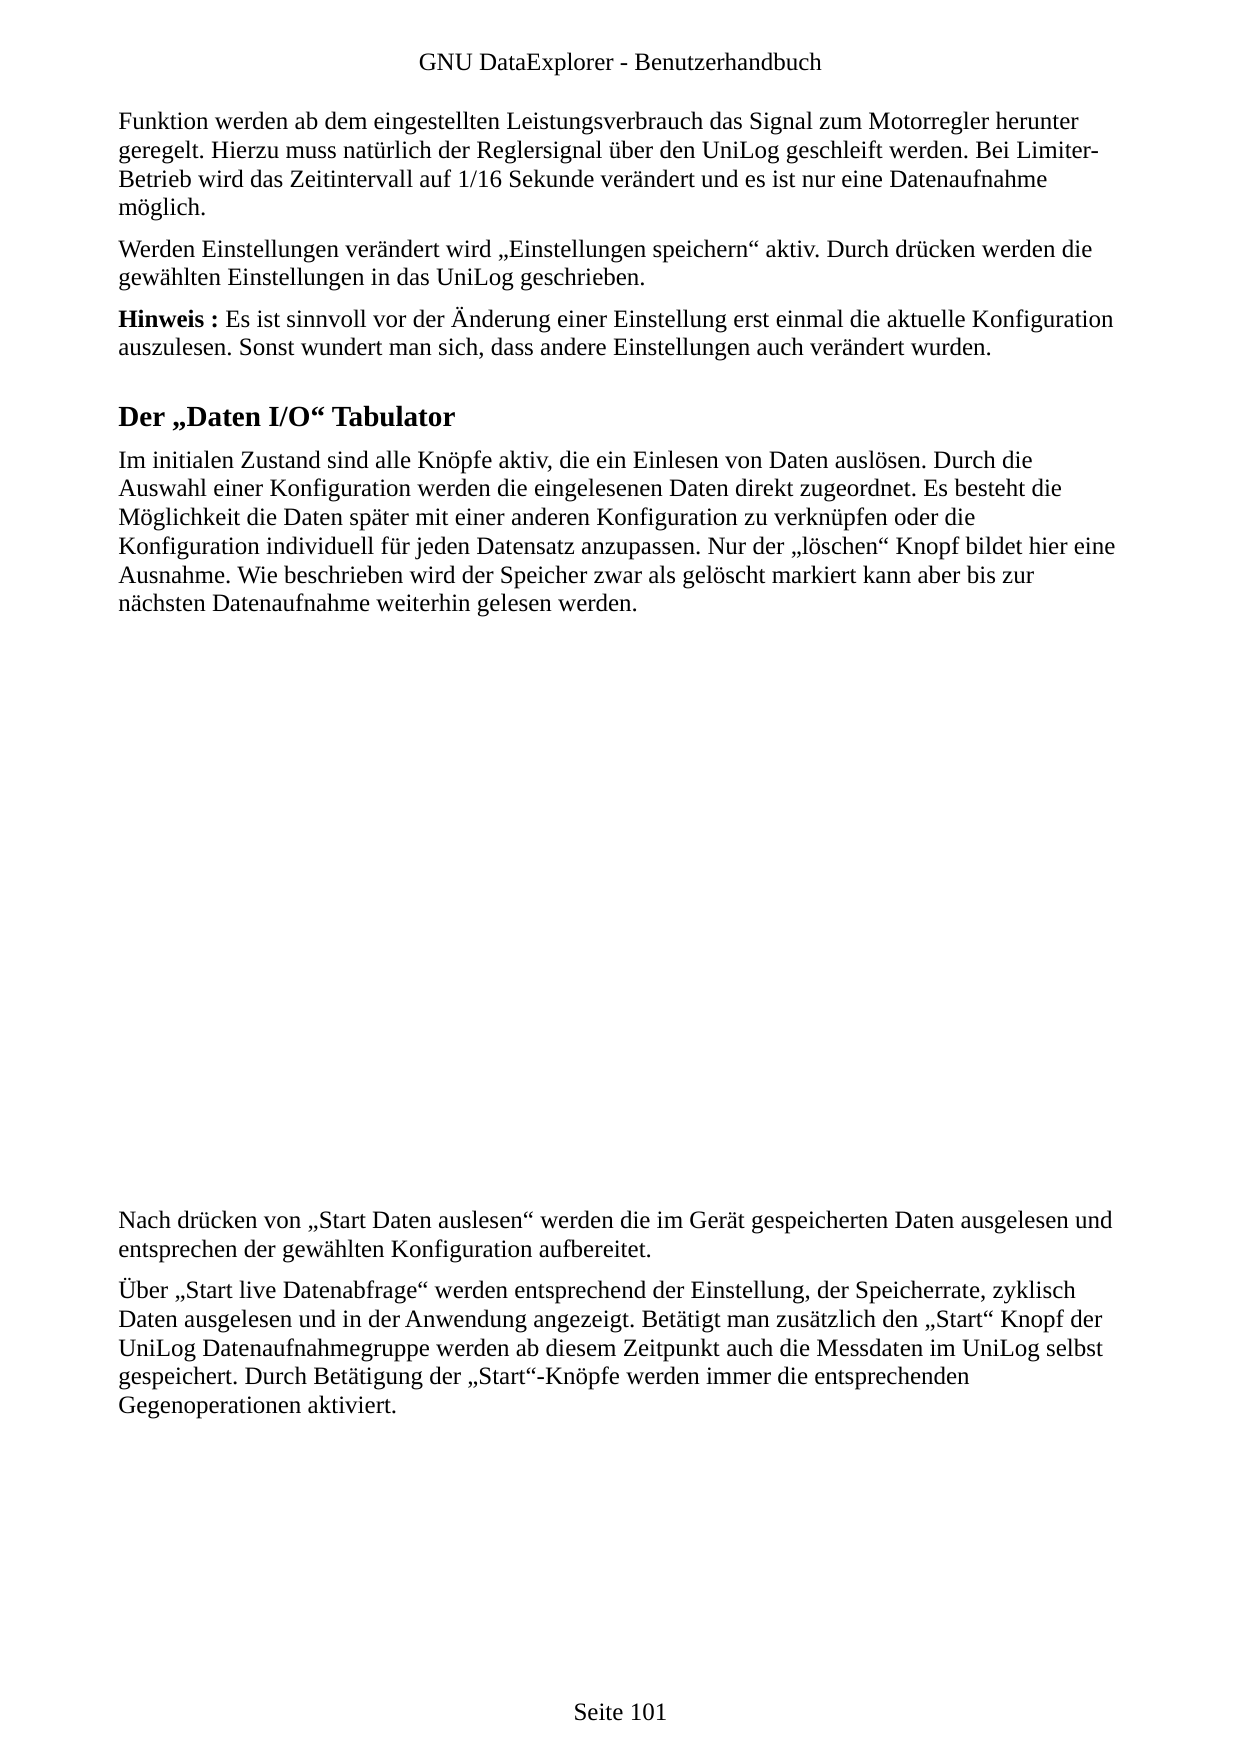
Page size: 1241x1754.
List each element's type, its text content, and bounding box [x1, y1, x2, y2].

text Funktion werden ab dem eingestellten Leistungsverbrauch das Signal zum Motorregler herunter geregelt. Hierzu muss natürlich der Reglersignal über den UniLog geschleift werden. Bei Limiter- Betrieb wird das Zeitintervall auf 1/16 Sekunde verändert und es ist nur eine Datenaufnahme möglich. [118, 106, 1122, 221]
text Werden Einstellungen verändert wird „Einstellungen speichern“ aktiv. Durch drücken werden die gewählten Einstellungen in das UniLog geschrieben. [118, 234, 1122, 291]
subtitle Der „Daten I/O“ Tabulator [118, 399, 1122, 432]
text Im initialen Zustand sind alle Knöpfe aktiv, die ein Einlesen von Daten auslösen. Durch die Auswahl einer Konfiguration werden die eingelesenen Daten direkt zugeordnet. Es besteht die Möglichkeit die Daten später mit einer anderen Konfiguration zu verknüpfen oder die Konfiguration individuell für jeden Datensatz anzupassen. Nur der „löschen“ Knopf bildet hier eine Ausnahme. Wie beschrieben wird der Speicher zwar als gelöscht markiert kann aber bis zur nächsten Datenaufnahme weiterhin gelesen werden. [118, 445, 1122, 617]
text Nach drücken von „Start Daten auslesen“ werden die im Gerät gespeicherten Daten ausgelesen und entsprechen der gewählten Konfiguration aufbereitet. [118, 1205, 1122, 1263]
text Hinweis : Es ist sinnvoll vor der Änderung einer Einstellung erst einmal die aktuelle Konfiguration auszulesen. Sonst wundert man sich, dass andere Einstellungen auch verändert wurden. [118, 304, 1122, 361]
text Über „Start live Datenabfrage“ werden entsprechend der Einstellung, der Speicherrate, zyklisch Daten ausgelesen und in der Anwendung angezeigt. Betätigt man zusätzlich den „Start“ Knopf der UniLog Datenaufnahmegruppe werden ab diesem Zeitpunkt auch die Messdaten im UniLog selbst gespeichert. Durch Betätigung der „Start“-Knöpfe werden immer die entsprechenden Gegenoperationen aktiviert. [118, 1275, 1122, 1419]
